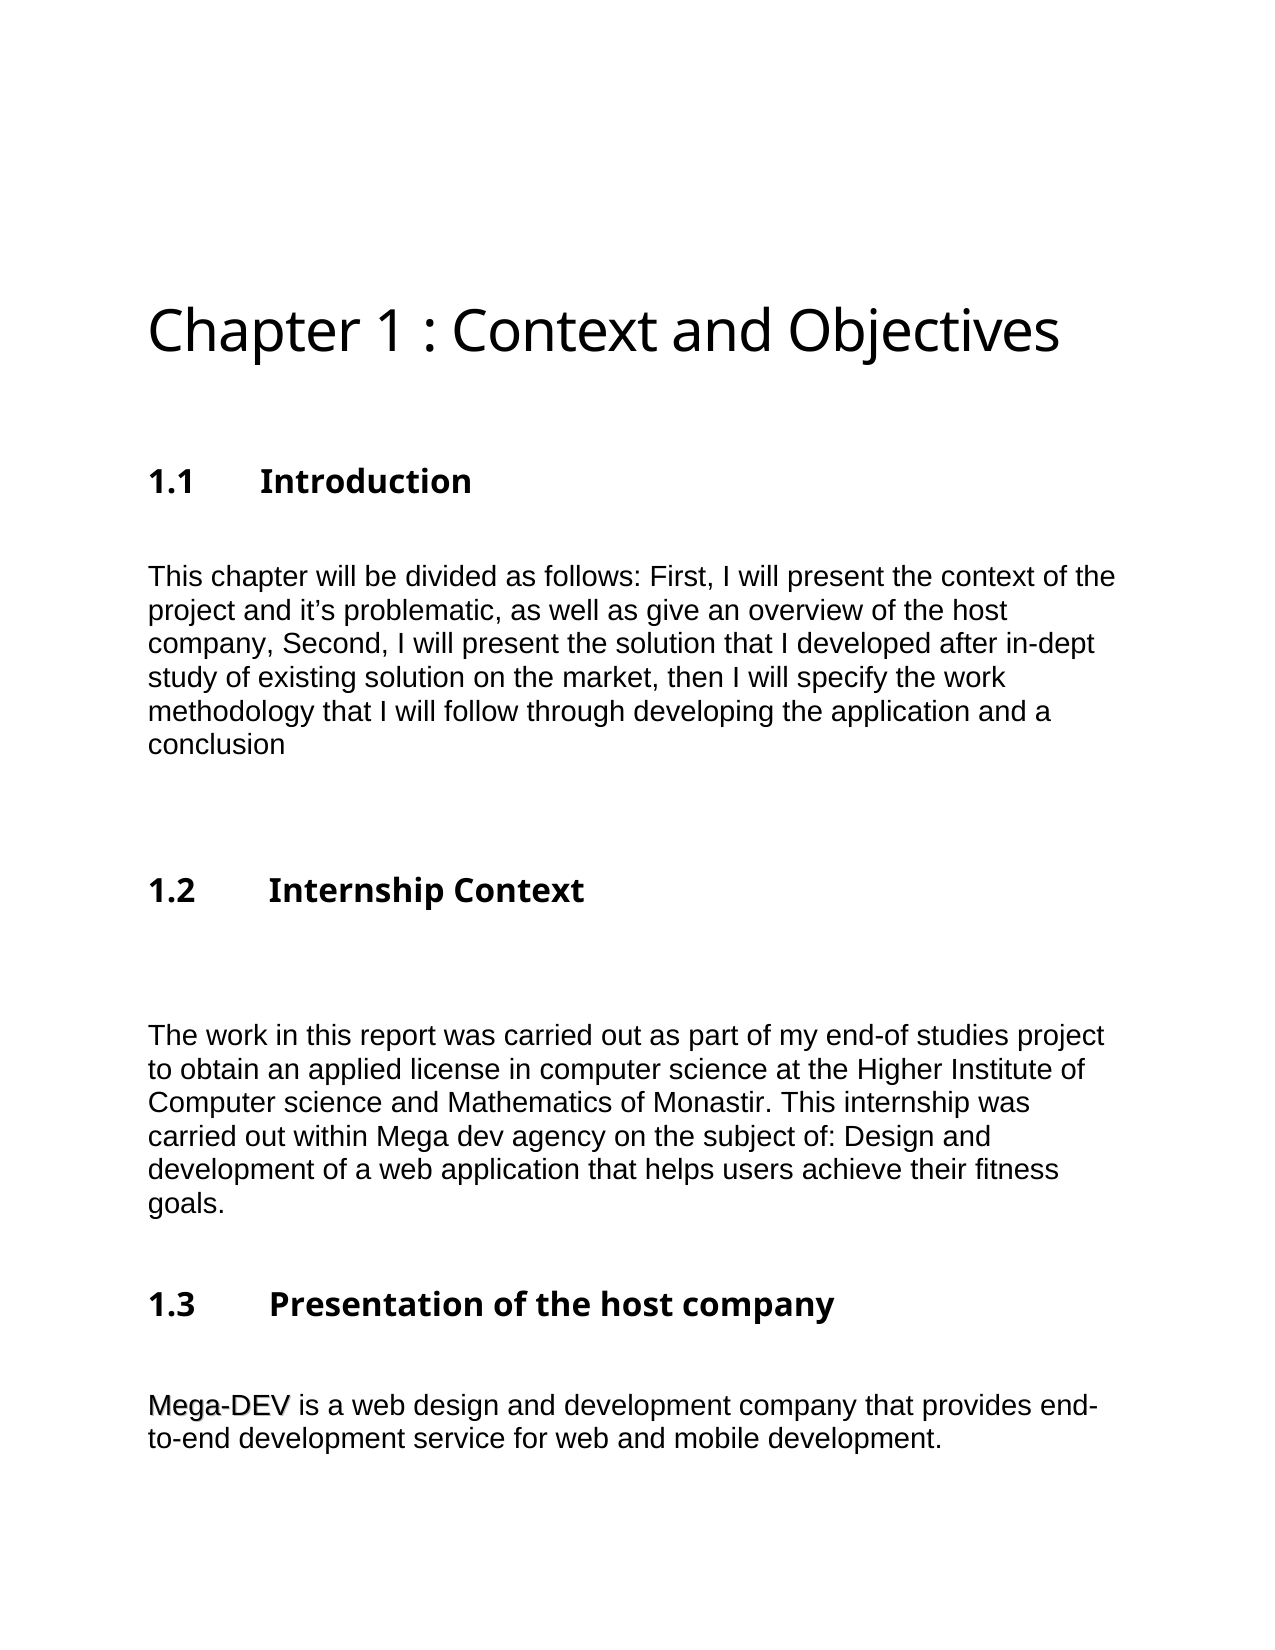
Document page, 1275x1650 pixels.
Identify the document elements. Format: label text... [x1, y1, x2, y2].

list Internship Context [148, 867, 1127, 912]
text Mega-DEV is a web design and development company that provides end-to-end development service for web and mobile development. [148, 1388, 1127, 1455]
text The work in this report was carried out as part of my end-of studies project to obtain an applied license in computer science at the Higher Institute of Computer science and Mathematics of Monastir. This internship was carried out within Mega dev agency on the subject of: Design and development of a web application that helps users achieve their fitness goals. [148, 1018, 1127, 1219]
text This chapter will be divided as follows: First, I will present the context of the project and it’s problematic, as well as give an overview of the host company, Second, I will present the solution that I developed after in-dept study of existing solution on the market, then I will specify the work methodology that I will follow through developing the application and a conclusion [148, 559, 1127, 761]
list Introduction [148, 458, 1127, 503]
list Presentation of the host company [148, 1281, 1127, 1326]
title Chapter 1 : Context and Objectives [148, 289, 1127, 369]
